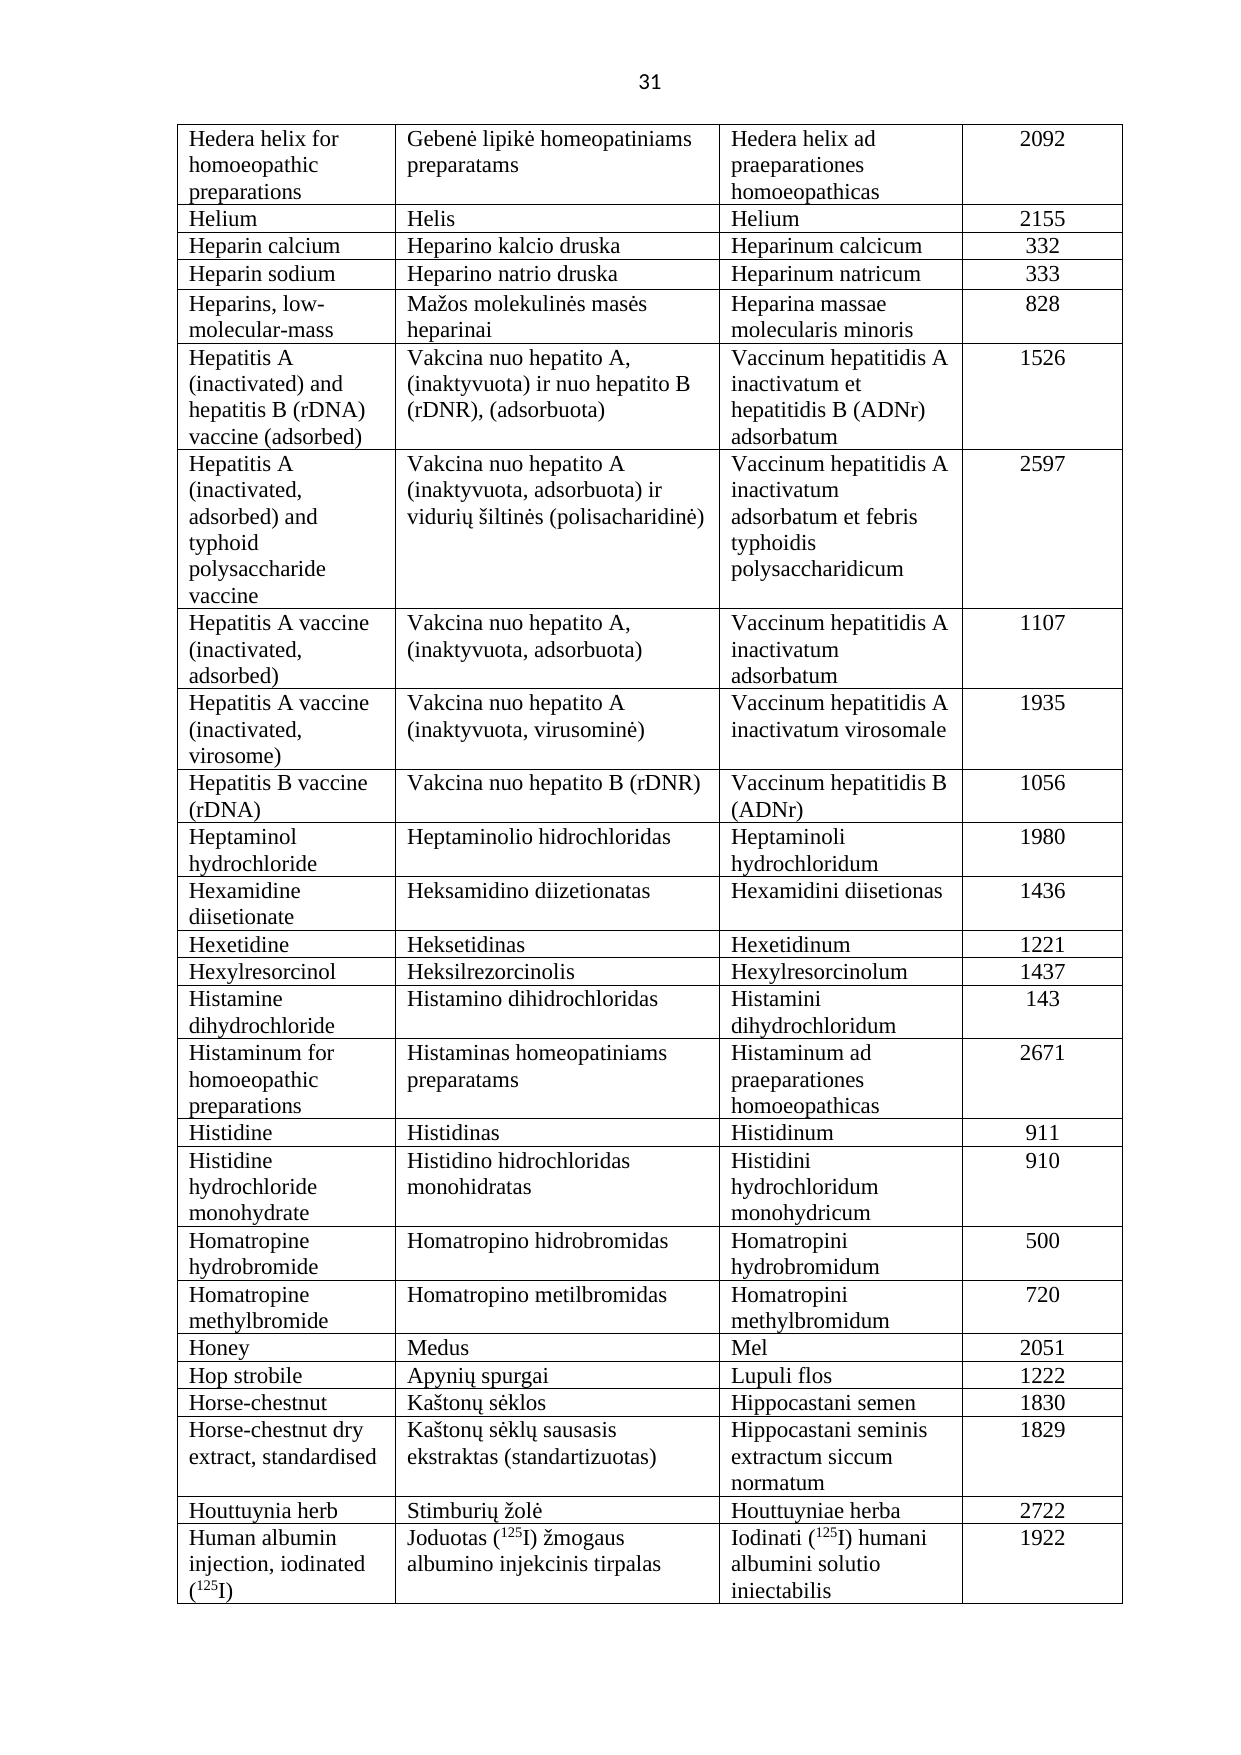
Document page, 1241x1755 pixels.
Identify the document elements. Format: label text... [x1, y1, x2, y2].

table_cell Helium [720, 205, 962, 232]
table_cell Iodinati (125I) humani albumini solutio iniectabilis [720, 1524, 962, 1603]
table_cell Heksilrezorcinolis [396, 958, 719, 984]
table_cell Houttuynia herb [178, 1497, 395, 1523]
table_cell Joduotas (125I) žmogaus albumino injekcinis tirpalas [396, 1524, 719, 1603]
table_cell 1829 [963, 1417, 1122, 1496]
table_cell 1222 [963, 1362, 1122, 1388]
table_cell Horse-chestnut dry extract, standardised [178, 1417, 395, 1496]
table_cell Vaccinum hepatitidis A inactivatum adsorbatum [720, 609, 962, 688]
table_cell Vaccinum hepatitidis B (ADNr) [720, 770, 962, 822]
table_cell Histidinum [720, 1119, 962, 1146]
table_cell Homatropino metilbromidas [396, 1281, 719, 1333]
table_cell Gebenė lipikė homeopatiniams preparatams [396, 125, 719, 204]
table_cell Heparinum natricum [720, 260, 962, 289]
table_cell Histaminum for homoeopathic preparations [178, 1039, 395, 1118]
table_cell Heparinum calcicum [720, 233, 962, 259]
table_cell Hexylresorcinolum [720, 958, 962, 984]
table_cell Hepatitis A (inactivated, adsorbed) and typhoid polysaccharide vaccine [178, 450, 395, 608]
table_cell Homatropini hydrobromidum [720, 1227, 962, 1279]
table_cell 1437 [963, 958, 1122, 984]
table_cell Hexamidine diisetionate [178, 877, 395, 930]
table_cell Histidino hidrochloridas monohidratas [396, 1147, 719, 1226]
table_cell Homatropini methylbromidum [720, 1281, 962, 1333]
table_cell Heparina massae molecularis minoris [720, 290, 962, 343]
table_cell 332 [963, 233, 1122, 259]
table_cell 1935 [963, 689, 1122, 768]
table_cell 828 [963, 290, 1122, 343]
table_cell Hexetidinum [720, 931, 962, 957]
table_cell 2722 [963, 1497, 1122, 1523]
table_cell 720 [963, 1281, 1122, 1333]
table_cell Heksetidinas [396, 931, 719, 957]
table_cell Hexylresorcinol [178, 958, 395, 984]
table_cell Hepatitis A vaccine (inactivated, adsorbed) [178, 609, 395, 688]
table_cell Heptaminol hydrochloride [178, 823, 395, 876]
table_cell Kaštonų sėklos [396, 1389, 719, 1416]
table_cell Medus [396, 1334, 719, 1361]
table_cell Hop strobile [178, 1362, 395, 1388]
table_cell Heparins, low-molecular-mass [178, 290, 395, 343]
table_cell 911 [963, 1119, 1122, 1146]
table_cell Histamini dihydrochloridum [720, 986, 962, 1038]
table_cell 2092 [963, 125, 1122, 204]
table_cell 2671 [963, 1039, 1122, 1118]
table_cell 2597 [963, 450, 1122, 608]
table_cell Histidine [178, 1119, 395, 1146]
table_cell Histidine hydrochloride monohydrate [178, 1147, 395, 1226]
table_cell Histaminum ad praeparationes homoeopathicas [720, 1039, 962, 1118]
table_cell 1056 [963, 770, 1122, 822]
table_cell Homatropine methylbromide [178, 1281, 395, 1333]
table_cell 1526 [963, 344, 1122, 449]
table_cell Vakcina nuo hepatito A (inaktyvuota, virusominė) [396, 689, 719, 768]
table_cell Histidinas [396, 1119, 719, 1146]
table_cell Horse-chestnut [178, 1389, 395, 1416]
table_cell Histidini hydrochloridum monohydricum [720, 1147, 962, 1226]
table_cell Histaminas homeopatiniams preparatams [396, 1039, 719, 1118]
table_cell Kaštonų sėklų sausasis ekstraktas (standartizuotas) [396, 1417, 719, 1496]
table_cell Hedera helix ad praeparationes homoeopathicas [720, 125, 962, 204]
table_cell Vakcina nuo hepatito A (inaktyvuota, adsorbuota) ir vidurių šiltinės (polisacharidinė) [396, 450, 719, 608]
table_cell 1221 [963, 931, 1122, 957]
table_cell Hexetidine [178, 931, 395, 957]
table_cell 1107 [963, 609, 1122, 688]
table_cell 1922 [963, 1524, 1122, 1603]
table_cell 500 [963, 1227, 1122, 1279]
table_cell Hippocastani semen [720, 1389, 962, 1416]
table_cell Heparino kalcio druska [396, 233, 719, 259]
table_cell Heparin calcium [178, 233, 395, 259]
table_cell 143 [963, 986, 1122, 1038]
table_cell Vaccinum hepatitidis A inactivatum et hepatitidis B (ADNr) adsorbatum [720, 344, 962, 449]
table_cell Hexamidini diisetionas [720, 877, 962, 930]
table_cell Houttuyniae herba [720, 1497, 962, 1523]
table_cell Heparino natrio druska [396, 260, 719, 289]
table_cell Heptaminoli hydrochloridum [720, 823, 962, 876]
table_cell Mažos molekulinės masės heparinai [396, 290, 719, 343]
table_cell Heparin sodium [178, 260, 395, 289]
table_cell 1436 [963, 877, 1122, 930]
table_cell Helis [396, 205, 719, 232]
table_cell 333 [963, 260, 1122, 289]
table_cell Apynių spurgai [396, 1362, 719, 1388]
table_cell Vakcina nuo hepatito A, (inaktyvuota, adsorbuota) [396, 609, 719, 688]
table_cell Heptaminolio hidrochloridas [396, 823, 719, 876]
table_cell Mel [720, 1334, 962, 1361]
table_cell Histamino dihidrochloridas [396, 986, 719, 1038]
table_cell 1980 [963, 823, 1122, 876]
table_cell Stimburių žolė [396, 1497, 719, 1523]
table_cell 910 [963, 1147, 1122, 1226]
table_cell Histamine dihydrochloride [178, 986, 395, 1038]
table_cell Homatropino hidrobromidas [396, 1227, 719, 1279]
table_cell Hepatitis B vaccine (rDNA) [178, 770, 395, 822]
table_cell Hepatitis A (inactivated) and hepatitis B (rDNA) vaccine (adsorbed) [178, 344, 395, 449]
table_cell Hedera helix for homoeopathic preparations [178, 125, 395, 204]
table_cell Homatropine hydrobromide [178, 1227, 395, 1279]
table_cell Helium [178, 205, 395, 232]
table_cell 2051 [963, 1334, 1122, 1361]
table_cell Vakcina nuo hepatito B (rDNR) [396, 770, 719, 822]
table_cell Hepatitis A vaccine (inactivated, virosome) [178, 689, 395, 768]
table_cell Vaccinum hepatitidis A inactivatum virosomale [720, 689, 962, 768]
table_cell 2155 [963, 205, 1122, 232]
table_cell Human albumin injection, iodinated (125I) [178, 1524, 395, 1603]
table_cell Lupuli flos [720, 1362, 962, 1388]
table_cell Honey [178, 1334, 395, 1361]
table_cell Heksamidino diizetionatas [396, 877, 719, 930]
table_cell 1830 [963, 1389, 1122, 1416]
table_cell Vaccinum hepatitidis A inactivatum adsorbatum et febris typhoidis polysaccharidicum [720, 450, 962, 608]
table_cell Vakcina nuo hepatito A, (inaktyvuota) ir nuo hepatito B (rDNR), (adsorbuota) [396, 344, 719, 449]
table_cell Hippocastani seminis extractum siccum normatum [720, 1417, 962, 1496]
